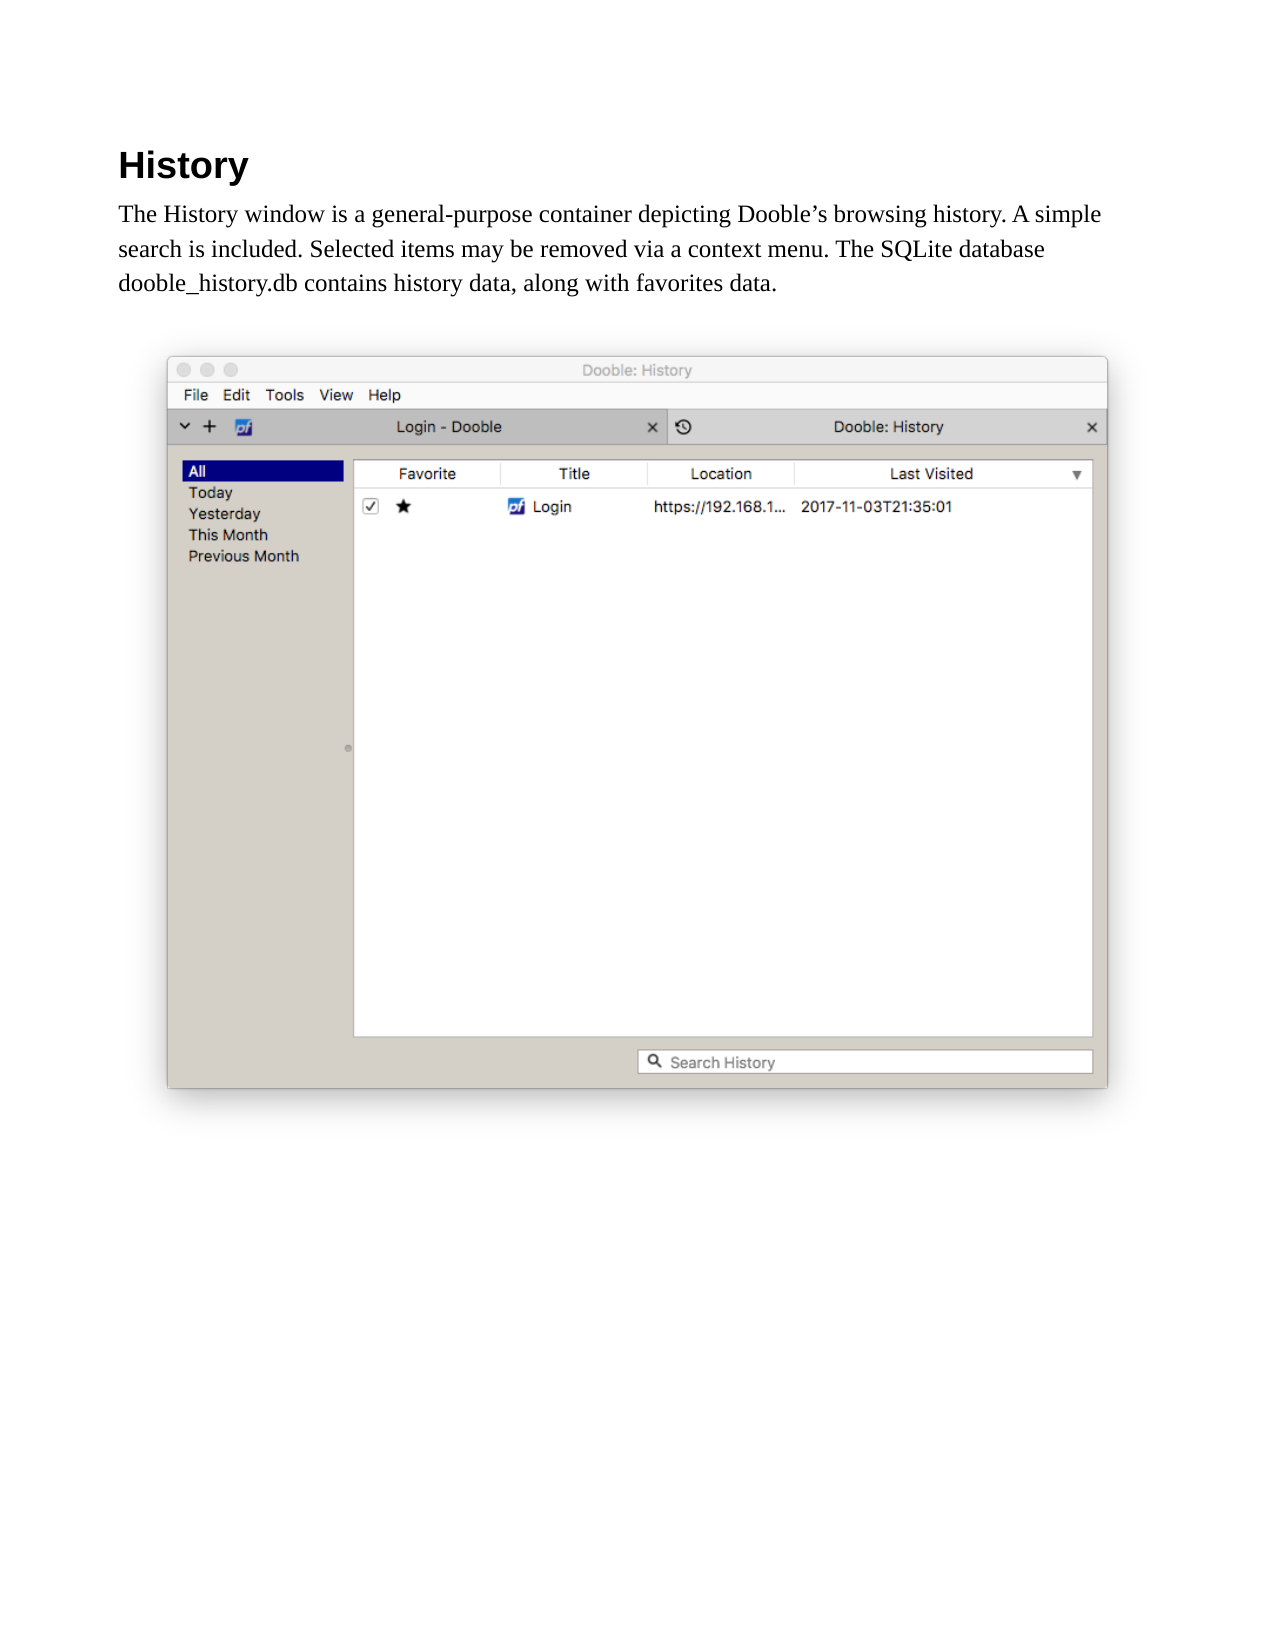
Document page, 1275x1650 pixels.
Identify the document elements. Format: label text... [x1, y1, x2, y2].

subtitle History [118, 143, 1157, 187]
picture [118, 317, 1157, 1147]
text The History window is a general-purpose container depicting Dooble’s browsing history. A simple search is included. Selected items may be removed via a context menu. The SQLite database dooble_history.db contains history data, along with favorites data. [118, 199, 1157, 297]
